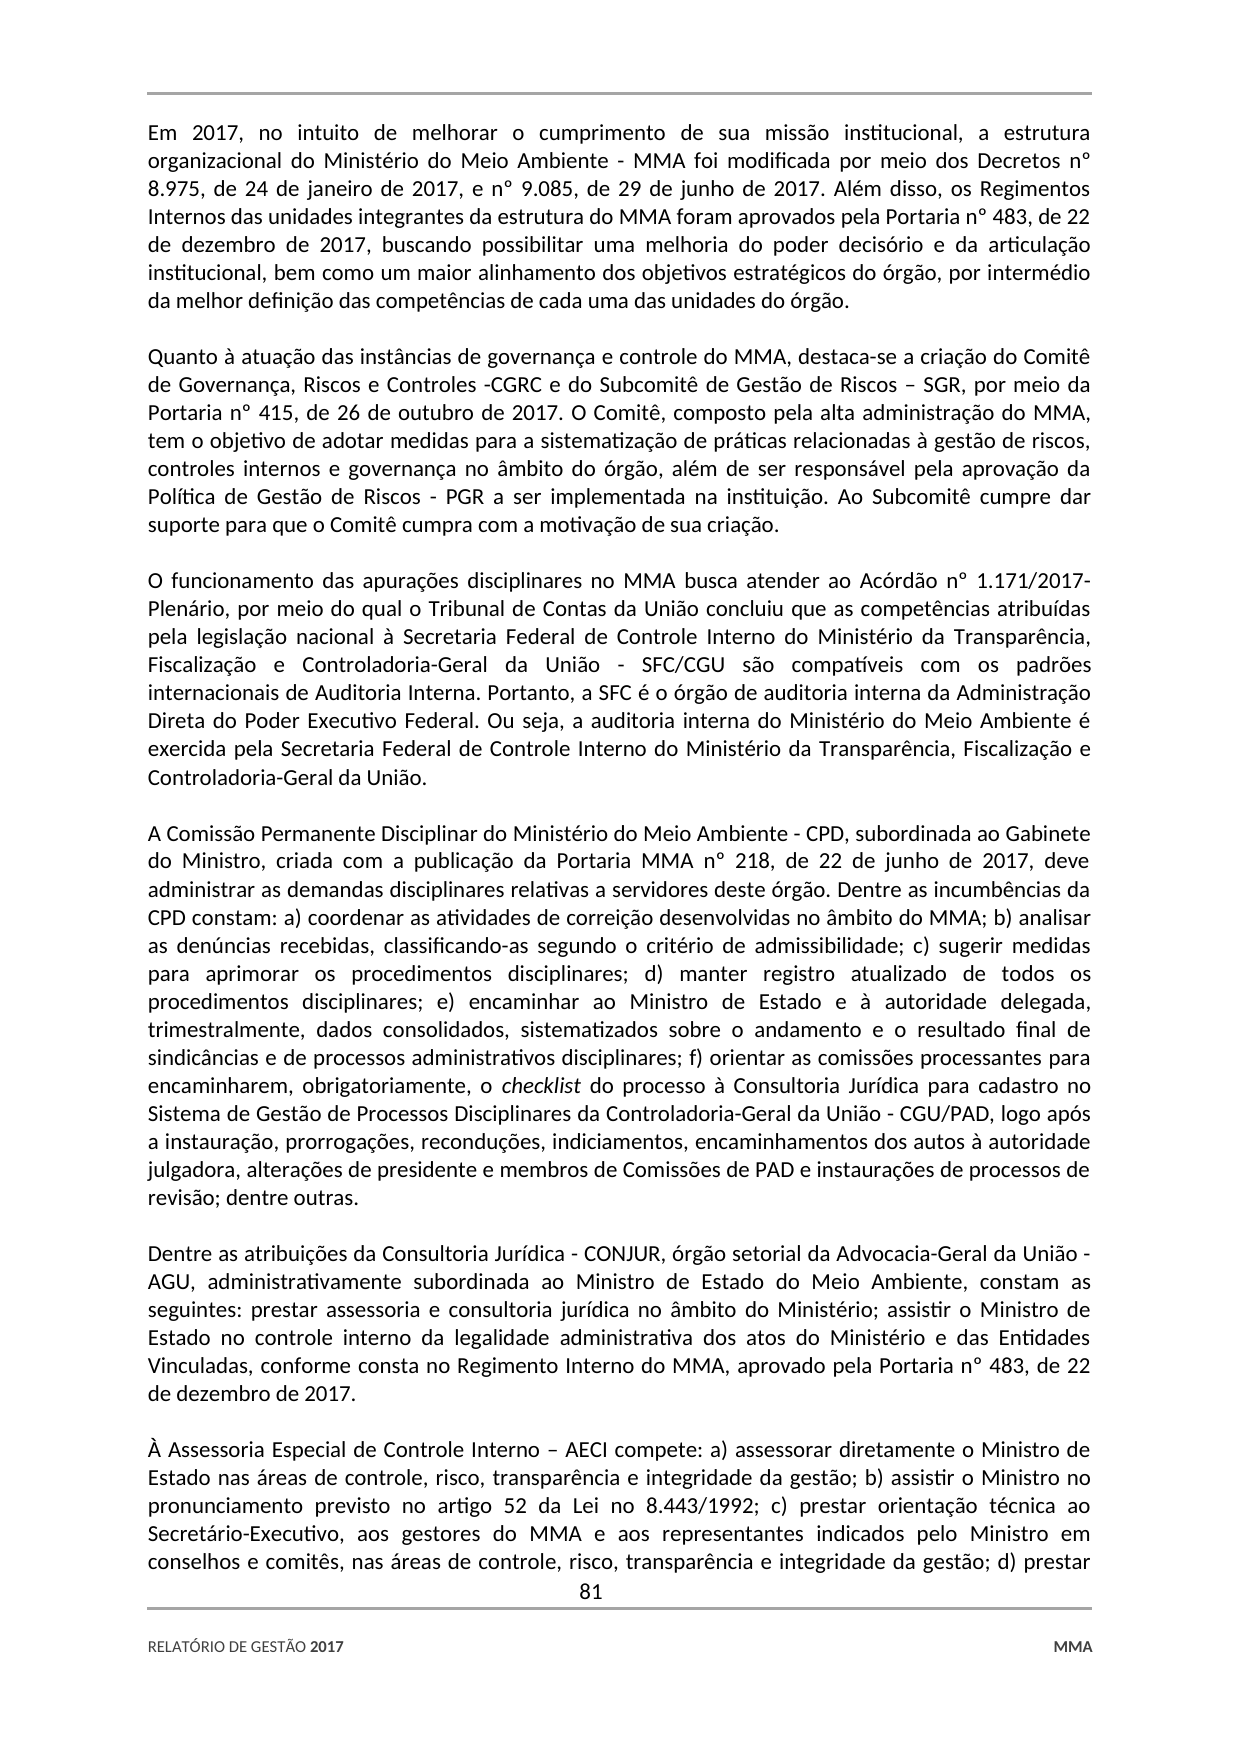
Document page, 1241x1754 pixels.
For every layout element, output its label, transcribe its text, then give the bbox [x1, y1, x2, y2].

text A Comissão Permanente Disciplinar do Ministério do Meio Ambiente - CPD, subordinada ao Gabinete do Ministro, criada com a publicação da Portaria MMA nº 218, de 22 de junho de 2017, deve administrar as demandas disciplinares relativas a servidores deste órgão. Dentre as incumbências da CPD constam: a) coordenar as atividades de correição desenvolvidas no âmbito do MMA; b) analisar as denúncias recebidas, classificando-as segundo o critério de admissibilidade; c) sugerir medidas para aprimorar os procedimentos disciplinares; d) manter registro atualizado de todos os procedimentos disciplinares; e) encaminhar ao Ministro de Estado e à autoridade delegada, trimestralmente, dados consolidados, sistematizados sobre o andamento e o resultado final de sindicâncias e de processos administrativos disciplinares; f) orientar as comissões processantes para encaminharem, obrigatoriamente, o checklist do processo à Consultoria Jurídica para cadastro no Sistema de Gestão de Processos Disciplinares da Controladoria-Geral da União - CGU/PAD, logo após a instauração, prorrogações, reconduções, indiciamentos, encaminhamentos dos autos à autoridade julgadora, alterações de presidente e membros de Comissões de PAD e instaurações de processos de revisão; dentre outras. [148, 819, 1092, 1211]
text À Assessoria Especial de Controle Interno – AECI compete: a) assessorar diretamente o Ministro de Estado nas áreas de controle, risco, transparência e integridade da gestão; b) assistir o Ministro no pronunciamento previsto no artigo 52 da Lei no 8.443/1992; c) prestar orientação técnica ao Secretário-Executivo, aos gestores do MMA e aos representantes indicados pelo Ministro em conselhos e comitês, nas áreas de controle, risco, transparência e integridade da gestão; d) prestar [148, 1435, 1092, 1575]
text Quanto à atuação das instâncias de governança e controle do MMA, destaca-se a criação do Comitê de Governança, Riscos e Controles -CGRC e do Subcomitê de Gestão de Riscos – SGR, por meio da Portaria nº 415, de 26 de outubro de 2017. O Comitê, composto pela alta administração do MMA, tem o objetivo de adotar medidas para a sistematização de práticas relacionadas à gestão de riscos, controles internos e governança no âmbito do órgão, além de ser responsável pela aprovação da Política de Gestão de Riscos - PGR a ser implementada na instituição. Ao Subcomitê cumpre dar suporte para que o Comitê cumpra com a motivação de sua criação. [148, 342, 1092, 538]
text Dentre as atribuições da Consultoria Jurídica - CONJUR, órgão setorial da Advocacia-Geral da União - AGU, administrativamente subordinada ao Ministro de Estado do Meio Ambiente, constam as seguintes: prestar assessoria e consultoria jurídica no âmbito do Ministério; assistir o Ministro de Estado no controle interno da legalidade administrativa dos atos do Ministério e das Entidades Vinculadas, conforme consta no Regimento Interno do MMA, aprovado pela Portaria nº 483, de 22 de dezembro de 2017. [148, 1239, 1092, 1407]
text Em 2017, no intuito de melhorar o cumprimento de sua missão institucional, a estrutura organizacional do Ministério do Meio Ambiente - MMA foi modificada por meio dos Decretos nº 8.975, de 24 de janeiro de 2017, e nº 9.085, de 29 de junho de 2017. Além disso, os Regimentos Internos das unidades integrantes da estrutura do MMA foram aprovados pela Portaria nº 483, de 22 de dezembro de 2017, buscando possibilitar uma melhoria do poder decisório e da articulação institucional, bem como um maior alinhamento dos objetivos estratégicos do órgão, por intermédio da melhor definição das competências de cada uma das unidades do órgão. [148, 118, 1092, 314]
text O funcionamento das apurações disciplinares no MMA busca atender ao Acórdão nº 1.171/2017-Plenário, por meio do qual o Tribunal de Contas da União concluiu que as competências atribuídas pela legislação nacional à Secretaria Federal de Controle Interno do Ministério da Transparência, Fiscalização e Controladoria-Geral da União - SFC/CGU são compatíveis com os padrões internacionais de Auditoria Interna. Portanto, a SFC é o órgão de auditoria interna da Administração Direta do Poder Executivo Federal. Ou seja, a auditoria interna do Ministério do Meio Ambiente é exercida pela Secretaria Federal de Controle Interno do Ministério da Transparência, Fiscalização e Controladoria-Geral da União. [148, 566, 1092, 791]
